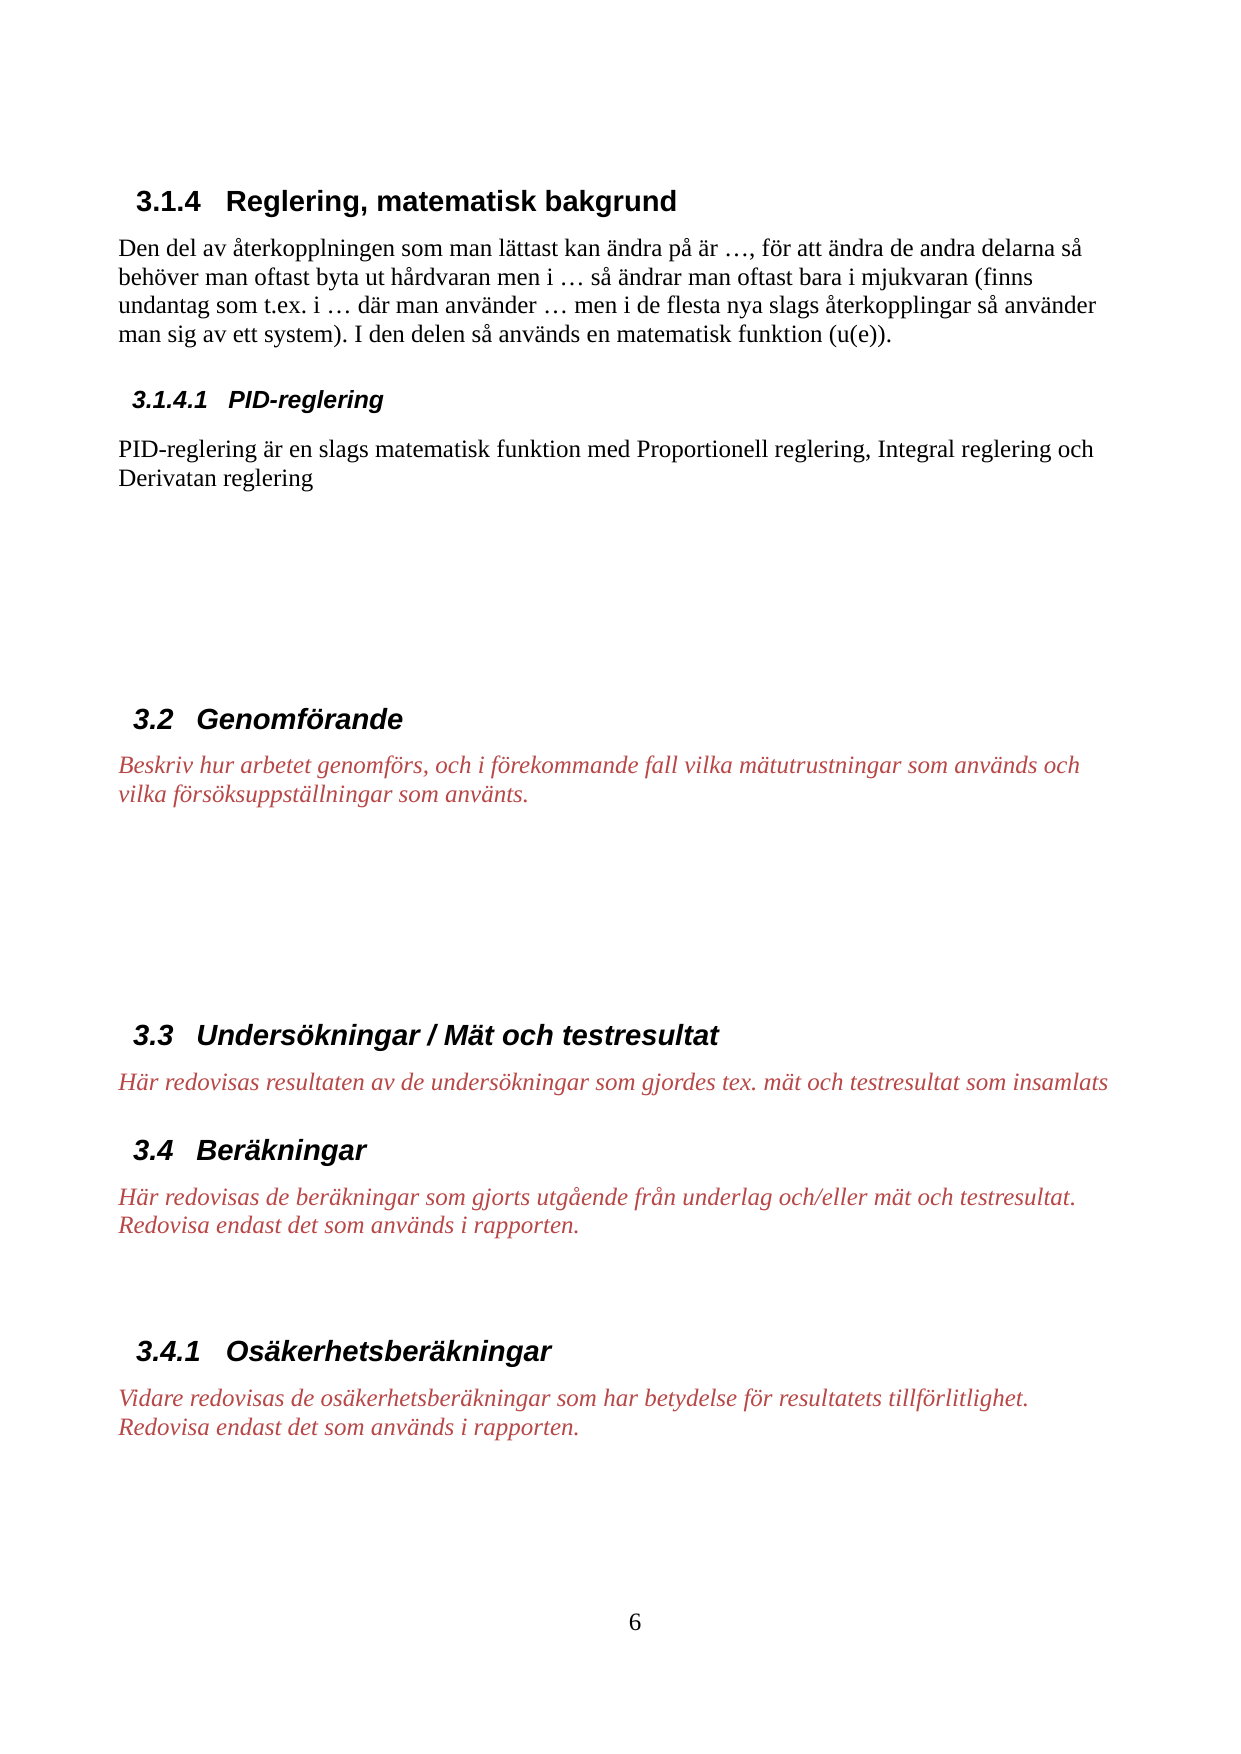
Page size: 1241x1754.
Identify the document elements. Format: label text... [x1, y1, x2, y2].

text Här redovisas resultaten av de undersökningar som gjordes tex. mät och testresultat som insamlats [118, 1064, 1122, 1096]
text Vidare redovisas de osäkerhetsberäkningar som har betydelse för resultatets tillförlitlighet. Redovisa endast det som används i rapporten. [118, 1380, 1122, 1441]
subtitle 3.1.4.1 PID-reglering [118, 386, 1122, 414]
text PID-reglering är en slags matematisk funktion med Proportionell reglering, Integral reglering och Derivatan reglering [118, 427, 1122, 492]
subtitle Beräkningar [133, 1133, 1122, 1167]
subtitle Genomförande [133, 702, 1122, 735]
subtitle Undersökningar / Mät och testresultat [133, 1018, 1122, 1052]
subtitle Osäkerhetsberäkningar [136, 1334, 1122, 1368]
text Här redovisas de beräkningar som gjorts utgående från underlag och/eller mät och testresultat. Redovisa endast det som används i rapporten. [118, 1179, 1122, 1239]
text Den del av återkopplningen som man lättast kan ändra på är …, för att ändra de andra delarna så behöver man oftast byta ut hårdvaran men i … så ändrar man oftast bara i mjukvaran (finns undantag som t.ex. i … där man använder … men i de flesta nya slags återkopplingar så använder man sig av ett system). I den delen så används en matematisk funktion (u(e)). [118, 230, 1122, 348]
subtitle Reglering, matematisk bakgrund [136, 184, 1122, 218]
text Beskriv hur arbetet genomförs, och i förekommande fall vilka mätutrustningar som används och vilka försöksuppställningar som använts. [118, 748, 1122, 808]
